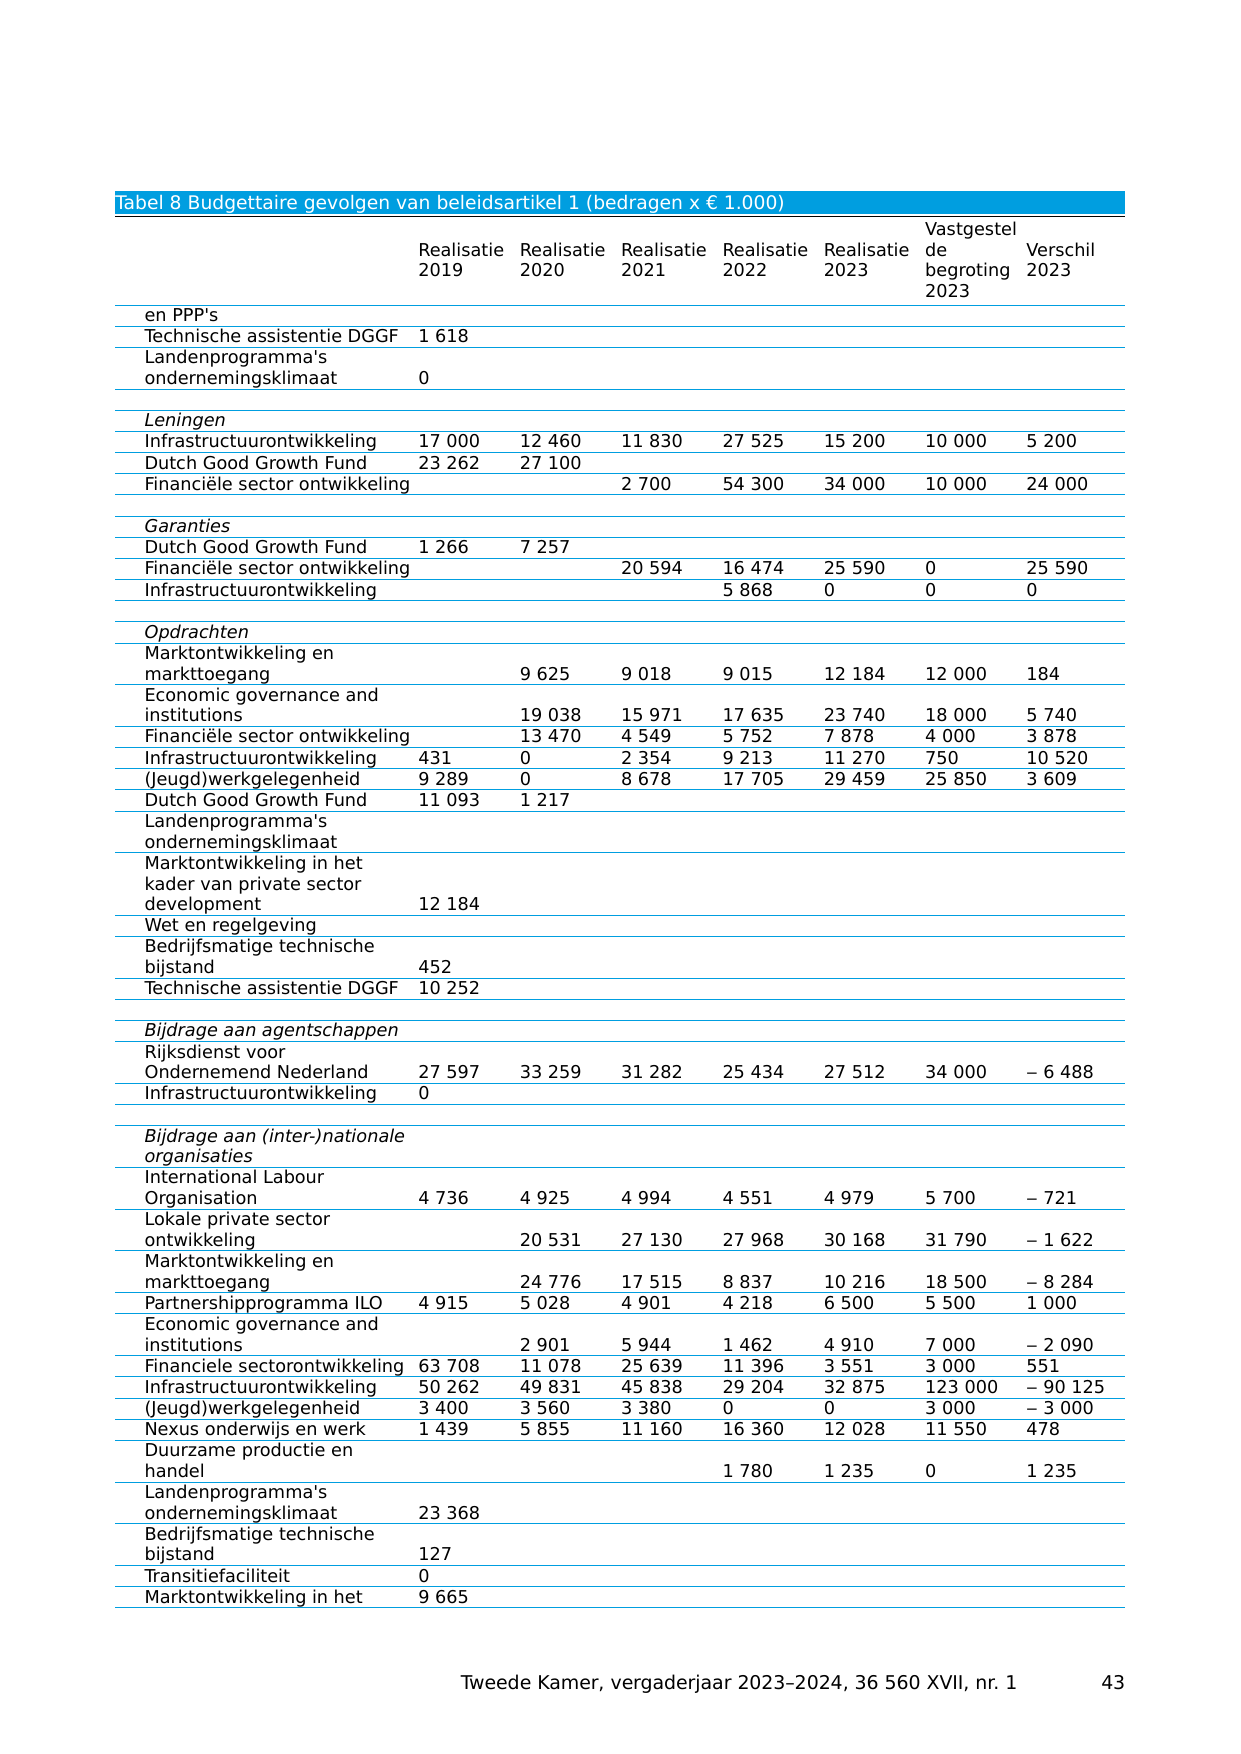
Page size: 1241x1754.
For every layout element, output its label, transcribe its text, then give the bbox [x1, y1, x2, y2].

table_cell [517, 327, 618, 347]
table_cell [922, 517, 1023, 537]
table_cell 1 618 [415, 327, 517, 347]
table_cell [415, 1126, 517, 1167]
table_cell 25 590 [1023, 559, 1125, 579]
table_cell 11 078 [517, 1356, 618, 1376]
table_cell Landenprogramma's ondernemingsklimaat [141, 348, 415, 389]
table_cell ‒ 3 000 [1023, 1399, 1125, 1418]
table_cell Infrastructuurontwikkeling [141, 748, 415, 768]
table_cell [415, 727, 517, 747]
table_cell [517, 306, 618, 326]
table_cell 0 [922, 559, 1023, 579]
table_cell [922, 495, 1023, 516]
table_cell [517, 580, 618, 600]
table_cell [1023, 937, 1125, 978]
table_cell [115, 1000, 141, 1020]
table_cell 29 459 [821, 769, 922, 789]
table_cell [517, 1000, 618, 1020]
table_cell [141, 601, 415, 621]
table_cell 1 780 [719, 1441, 821, 1481]
table_cell [922, 1084, 1023, 1104]
table_cell 7 878 [821, 727, 922, 747]
table_cell 15 971 [618, 685, 719, 726]
table_cell 33 259 [517, 1042, 618, 1083]
table_cell 19 038 [517, 685, 618, 726]
table_cell 12 000 [922, 644, 1023, 684]
table_cell 27 512 [821, 1042, 922, 1083]
table_cell [1023, 348, 1125, 389]
table_cell Financiele sectorontwikkeling [141, 1356, 415, 1376]
table_cell 5 500 [922, 1293, 1023, 1313]
table_cell [115, 517, 141, 537]
table_cell 31 790 [922, 1210, 1023, 1250]
table_cell [415, 644, 517, 684]
table_cell Realisatie 2019 [415, 217, 517, 304]
table_cell 5 752 [719, 727, 821, 747]
table_cell Financiële sector ontwikkeling [141, 474, 415, 494]
table_cell [719, 1566, 821, 1586]
table_cell [1023, 1587, 1125, 1607]
table_cell 1 217 [517, 790, 618, 811]
table_cell 0 [821, 1399, 922, 1418]
table_cell [115, 853, 141, 915]
table_cell 30 168 [821, 1210, 922, 1250]
table_cell 23 368 [415, 1483, 517, 1523]
table_cell [115, 580, 141, 600]
table_cell (Jeugd)werkgelegenheid [141, 1399, 415, 1418]
table_cell [115, 411, 141, 431]
table_cell [821, 937, 922, 978]
table_cell [517, 348, 618, 389]
table_cell [115, 538, 141, 558]
table_cell [115, 644, 141, 684]
table_cell 9 289 [415, 769, 517, 789]
table_cell [1023, 517, 1125, 537]
table_cell [922, 411, 1023, 431]
table_cell Marktontwikkeling in het kader van private sector development [141, 853, 415, 915]
table_cell [618, 390, 719, 410]
table_cell [115, 916, 141, 936]
table_cell 20 531 [517, 1210, 618, 1250]
table_cell [922, 937, 1023, 978]
table_cell International Labour Organisation [141, 1168, 415, 1209]
table_cell 3 400 [415, 1399, 517, 1418]
table_cell [821, 1483, 922, 1523]
table_cell [922, 327, 1023, 347]
table_cell 15 200 [821, 432, 922, 452]
table_cell [115, 601, 141, 621]
table_cell [115, 1126, 141, 1167]
table_cell [618, 979, 719, 999]
table_cell 4 549 [618, 727, 719, 747]
table_cell [618, 812, 719, 852]
table_cell [821, 1126, 922, 1167]
table_cell Dutch Good Growth Fund [141, 790, 415, 811]
table_cell [821, 1000, 922, 1020]
table_cell [517, 1524, 618, 1565]
table_cell Garanties [141, 517, 415, 537]
table_cell [821, 601, 922, 621]
table_cell [618, 1105, 719, 1125]
table_cell 9 015 [719, 644, 821, 684]
table_cell 9 213 [719, 748, 821, 768]
table_cell [922, 348, 1023, 389]
table_cell 2 700 [618, 474, 719, 494]
table_cell [115, 769, 141, 789]
table_cell [415, 1021, 517, 1041]
table_cell Infrastructuurontwikkeling [141, 432, 415, 452]
table_cell 551 [1023, 1356, 1125, 1376]
table_cell 2 354 [618, 748, 719, 768]
table_cell [1023, 453, 1125, 473]
table_cell 0 [415, 348, 517, 389]
table_cell 452 [415, 937, 517, 978]
table_cell [618, 1000, 719, 1020]
table_cell 18 000 [922, 685, 1023, 726]
table_cell [719, 495, 821, 516]
table_cell 0 [517, 769, 618, 789]
table_cell [719, 1483, 821, 1523]
table_cell 5 200 [1023, 432, 1125, 452]
table_cell [821, 348, 922, 389]
table_cell [115, 559, 141, 579]
table_cell [618, 1483, 719, 1523]
table_cell [821, 538, 922, 558]
table_cell Marktontwikkeling en markttoegang [141, 644, 415, 684]
table_cell [115, 1251, 141, 1292]
table_cell 11 550 [922, 1420, 1023, 1440]
table_cell 8 678 [618, 769, 719, 789]
table_cell Rijksdienst voor Ondernemend Nederland [141, 1042, 415, 1083]
table_cell [115, 432, 141, 452]
table_cell [618, 411, 719, 431]
table_cell 0 [517, 748, 618, 768]
table_cell [115, 1293, 141, 1313]
table_cell 5 944 [618, 1314, 719, 1355]
table_cell 2 901 [517, 1314, 618, 1355]
table_cell Bijdrage aan agentschappen [141, 1021, 415, 1041]
table_cell 3 609 [1023, 769, 1125, 789]
table_cell [1023, 411, 1125, 431]
table_cell [719, 1084, 821, 1104]
table_cell [618, 1084, 719, 1104]
table_cell [415, 580, 517, 600]
table_cell [115, 1210, 141, 1250]
table_cell 13 470 [517, 727, 618, 747]
table_cell [821, 622, 922, 642]
table_cell 4 994 [618, 1168, 719, 1209]
table_cell 3 878 [1023, 727, 1125, 747]
table_cell [922, 1126, 1023, 1167]
table_cell 11 830 [618, 432, 719, 452]
table_cell [719, 453, 821, 473]
table_cell 5 028 [517, 1293, 618, 1313]
table_cell [517, 495, 618, 516]
table_cell 10 000 [922, 474, 1023, 494]
table_cell [1023, 1105, 1125, 1125]
table_cell 1 439 [415, 1420, 517, 1440]
table_cell Realisatie 2022 [719, 217, 821, 304]
table_cell 25 639 [618, 1356, 719, 1376]
table_cell [115, 306, 141, 326]
table_cell 478 [1023, 1420, 1125, 1440]
table_cell [821, 979, 922, 999]
table_cell ‒ 8 284 [1023, 1251, 1125, 1292]
table_cell 4 000 [922, 727, 1023, 747]
table_cell 12 460 [517, 432, 618, 452]
table_cell [115, 1021, 141, 1041]
table_cell 1 235 [1023, 1441, 1125, 1481]
table_cell Partnershipprogramma ILO [141, 1293, 415, 1313]
table_cell Transitiefaciliteit [141, 1566, 415, 1586]
table_cell [719, 1021, 821, 1041]
table_cell [821, 453, 922, 473]
table_cell [415, 474, 517, 494]
table_cell [922, 1566, 1023, 1586]
table_cell 1 000 [1023, 1293, 1125, 1313]
table_cell [115, 685, 141, 726]
table_cell 63 708 [415, 1356, 517, 1376]
table_cell 12 028 [821, 1420, 922, 1440]
table_cell Marktontwikkeling in het [141, 1587, 415, 1607]
table_cell [821, 812, 922, 852]
table_cell [115, 1587, 141, 1607]
table_cell 23 262 [415, 453, 517, 473]
table_cell Nexus onderwijs en werk [141, 1420, 415, 1440]
table_cell 27 100 [517, 453, 618, 473]
table_cell [517, 1126, 618, 1167]
table_cell [719, 979, 821, 999]
table_cell Infrastructuurontwikkeling [141, 1377, 415, 1397]
table_cell [821, 1021, 922, 1041]
table_cell Landenprogramma's ondernemingsklimaat [141, 812, 415, 852]
table_cell [821, 517, 922, 537]
table_cell en PPP's [141, 306, 415, 326]
table_cell 0 [719, 1399, 821, 1418]
table_cell 1 266 [415, 538, 517, 558]
table_cell Bedrijfsmatige technische bijstand [141, 1524, 415, 1565]
table_cell [719, 1524, 821, 1565]
table_cell 4 551 [719, 1168, 821, 1209]
table_cell 17 635 [719, 685, 821, 726]
table_cell Lokale private sector ontwikkeling [141, 1210, 415, 1250]
table_cell [517, 853, 618, 915]
table_cell [141, 217, 415, 304]
table_cell [115, 1168, 141, 1209]
table_cell [618, 517, 719, 537]
table_cell 123 000 [922, 1377, 1023, 1397]
table_cell [922, 601, 1023, 621]
table_cell 4 218 [719, 1293, 821, 1313]
table_cell [618, 853, 719, 915]
table_cell [922, 812, 1023, 852]
table_cell [115, 1524, 141, 1565]
table_cell [618, 916, 719, 936]
table_cell [415, 306, 517, 326]
table_cell [1023, 495, 1125, 516]
table_cell Technische assistentie DGGF [141, 327, 415, 347]
table_cell [415, 1210, 517, 1250]
table_cell 7 000 [922, 1314, 1023, 1355]
table_cell [922, 1105, 1023, 1125]
table_cell [618, 1524, 719, 1565]
table_cell [922, 306, 1023, 326]
table_cell [1023, 622, 1125, 642]
table_cell [115, 1356, 141, 1376]
table_cell [618, 538, 719, 558]
table_cell [141, 390, 415, 410]
table_cell [1023, 853, 1125, 915]
table_cell 0 [1023, 580, 1125, 600]
table_cell [618, 453, 719, 473]
table_cell 0 [415, 1084, 517, 1104]
table_cell [1023, 1084, 1125, 1104]
table_cell 1 235 [821, 1441, 922, 1481]
table_cell [415, 411, 517, 431]
table_cell [115, 474, 141, 494]
table_cell [821, 1566, 922, 1586]
table_cell [922, 622, 1023, 642]
table_cell 9 018 [618, 644, 719, 684]
table_cell [517, 601, 618, 621]
table_cell 10 216 [821, 1251, 922, 1292]
table_cell [618, 601, 719, 621]
table_cell [1023, 916, 1125, 936]
table_cell [922, 853, 1023, 915]
table_cell [719, 517, 821, 537]
table_cell 3 560 [517, 1399, 618, 1418]
table_cell [618, 348, 719, 389]
table_cell [922, 1587, 1023, 1607]
table_cell [1023, 306, 1125, 326]
table_cell 0 [922, 580, 1023, 600]
table_cell [115, 727, 141, 747]
table_cell [517, 622, 618, 642]
table_cell 25 434 [719, 1042, 821, 1083]
table_cell [415, 1441, 517, 1481]
table_cell 12 184 [821, 644, 922, 684]
table_cell [618, 790, 719, 811]
table_cell 9 665 [415, 1587, 517, 1607]
table_cell [517, 979, 618, 999]
table_cell 0 [922, 1441, 1023, 1481]
table_cell [618, 622, 719, 642]
table_cell 7 257 [517, 538, 618, 558]
table_cell [719, 411, 821, 431]
table_cell Verschil 2023 [1023, 217, 1125, 304]
table_cell [115, 453, 141, 473]
table_cell [415, 1251, 517, 1292]
table_cell [415, 495, 517, 516]
table_cell 27 130 [618, 1210, 719, 1250]
table_cell 27 968 [719, 1210, 821, 1250]
table_cell [415, 916, 517, 936]
table_cell Bedrijfsmatige technische bijstand [141, 937, 415, 978]
table_cell Leningen [141, 411, 415, 431]
table_cell [115, 979, 141, 999]
table_cell [719, 1587, 821, 1607]
table_cell [618, 1566, 719, 1586]
table_cell [618, 1441, 719, 1481]
table_cell [115, 348, 141, 389]
table_cell Marktontwikkeling en markttoegang [141, 1251, 415, 1292]
table_cell [618, 1587, 719, 1607]
table_cell [115, 812, 141, 852]
table_cell 4 925 [517, 1168, 618, 1209]
table_cell 0 [821, 580, 922, 600]
table_cell [415, 1314, 517, 1355]
table_cell [115, 1105, 141, 1125]
table_cell 3 551 [821, 1356, 922, 1376]
table_cell 4 915 [415, 1293, 517, 1313]
table_cell [141, 1000, 415, 1020]
table_cell [719, 1000, 821, 1020]
table_cell Vastgestelde begroting 2023 [922, 217, 1023, 304]
table_cell [719, 306, 821, 326]
table_cell 6 500 [821, 1293, 922, 1313]
table_cell Realisatie 2023 [821, 217, 922, 304]
table_cell ‒ 721 [1023, 1168, 1125, 1209]
table_cell [618, 495, 719, 516]
table_cell 17 515 [618, 1251, 719, 1292]
table_cell [821, 495, 922, 516]
table_cell [115, 1377, 141, 1397]
table_cell 4 736 [415, 1168, 517, 1209]
table_cell 16 474 [719, 559, 821, 579]
table_cell 24 776 [517, 1251, 618, 1292]
table_cell 17 705 [719, 769, 821, 789]
table_cell [922, 538, 1023, 558]
table_cell [517, 411, 618, 431]
table_cell 1 462 [719, 1314, 821, 1355]
table_cell 31 282 [618, 1042, 719, 1083]
table_cell [141, 1105, 415, 1125]
table_cell 127 [415, 1524, 517, 1565]
table_cell [115, 1483, 141, 1523]
table_cell Duurzame productie en handel [141, 1441, 415, 1481]
table_cell [115, 217, 141, 304]
table_cell 18 500 [922, 1251, 1023, 1292]
table_cell [115, 1399, 141, 1418]
table_cell [115, 937, 141, 978]
table_cell [115, 1314, 141, 1355]
table_cell Financiële sector ontwikkeling [141, 727, 415, 747]
table_cell [517, 937, 618, 978]
table_cell [115, 748, 141, 768]
table_cell [1023, 601, 1125, 621]
table_cell [1023, 1483, 1125, 1523]
table_cell 16 360 [719, 1420, 821, 1440]
table_cell Infrastructuurontwikkeling [141, 580, 415, 600]
table_cell [1023, 327, 1125, 347]
table_cell 17 000 [415, 432, 517, 452]
table_cell [517, 1084, 618, 1104]
table_cell [115, 1420, 141, 1440]
table_cell [618, 937, 719, 978]
table_cell Dutch Good Growth Fund [141, 538, 415, 558]
table_cell [1023, 1524, 1125, 1565]
table_cell Financiële sector ontwikkeling [141, 559, 415, 579]
table_cell 11 093 [415, 790, 517, 811]
table_cell [415, 517, 517, 537]
table_cell [517, 517, 618, 537]
table_cell [719, 916, 821, 936]
table_cell [517, 390, 618, 410]
table_cell [719, 327, 821, 347]
table_cell [821, 916, 922, 936]
table_cell 25 590 [821, 559, 922, 579]
table_cell [719, 937, 821, 978]
table_cell Opdrachten [141, 622, 415, 642]
table_cell (Jeugd)werkgelegenheid [141, 769, 415, 789]
table_cell 431 [415, 748, 517, 768]
table_cell [115, 1566, 141, 1586]
table_cell [719, 812, 821, 852]
table_cell [922, 979, 1023, 999]
table_cell [415, 1105, 517, 1125]
table_cell [821, 790, 922, 811]
table_cell [415, 812, 517, 852]
table_cell 12 184 [415, 853, 517, 915]
table_cell 3 000 [922, 1399, 1023, 1418]
table_cell [517, 1587, 618, 1607]
table_cell 10 252 [415, 979, 517, 999]
table_cell [517, 1105, 618, 1125]
table_cell ‒ 90 125 [1023, 1377, 1125, 1397]
table_cell 0 [415, 1566, 517, 1586]
table_cell Technische assistentie DGGF [141, 979, 415, 999]
table_cell [1023, 790, 1125, 811]
table_cell [1023, 812, 1125, 852]
table_cell [618, 580, 719, 600]
table_cell Landenprogramma's ondernemingsklimaat [141, 1483, 415, 1523]
table_cell 32 875 [821, 1377, 922, 1397]
table_cell [922, 1524, 1023, 1565]
table_cell [517, 1566, 618, 1586]
table_cell 9 625 [517, 644, 618, 684]
table_cell [115, 1441, 141, 1481]
table_cell 45 838 [618, 1377, 719, 1397]
table_cell 11 160 [618, 1420, 719, 1440]
table_cell [115, 622, 141, 642]
table_cell [618, 1021, 719, 1041]
table_cell [821, 306, 922, 326]
table_cell [115, 1042, 141, 1083]
table_cell [618, 327, 719, 347]
table_cell 23 740 [821, 685, 922, 726]
table_cell [922, 1000, 1023, 1020]
table_cell [821, 853, 922, 915]
table_cell 34 000 [922, 1042, 1023, 1083]
table_cell [821, 1524, 922, 1565]
table_cell 11 396 [719, 1356, 821, 1376]
table_cell [415, 601, 517, 621]
table_cell [115, 1084, 141, 1104]
table_cell [1023, 390, 1125, 410]
table_cell [922, 916, 1023, 936]
table_cell 5 855 [517, 1420, 618, 1440]
table_cell [115, 390, 141, 410]
table_cell Economic governance and institutions [141, 1314, 415, 1355]
table_cell 10 000 [922, 432, 1023, 452]
table_cell 750 [922, 748, 1023, 768]
table_cell Bijdrage aan (inter-)nationale organisaties [141, 1126, 415, 1167]
table_cell [1023, 1000, 1125, 1020]
table_cell [517, 1021, 618, 1041]
table_cell [821, 1105, 922, 1125]
table_cell [1023, 1566, 1125, 1586]
table_cell [517, 812, 618, 852]
table_cell 5 700 [922, 1168, 1023, 1209]
table_cell 24 000 [1023, 474, 1125, 494]
table_cell [141, 495, 415, 516]
table_cell [415, 622, 517, 642]
table_cell [618, 1126, 719, 1167]
table_cell 29 204 [719, 1377, 821, 1397]
table_cell Realisatie 2021 [618, 217, 719, 304]
table_cell [115, 495, 141, 516]
table_cell [415, 685, 517, 726]
table_cell Economic governance and institutions [141, 685, 415, 726]
table_cell [517, 916, 618, 936]
table_cell 3 380 [618, 1399, 719, 1418]
table_cell [719, 601, 821, 621]
table_cell [719, 348, 821, 389]
table_cell [1023, 538, 1125, 558]
table_cell [1023, 979, 1125, 999]
table_cell [719, 390, 821, 410]
table_cell [415, 390, 517, 410]
table_cell [517, 1441, 618, 1481]
table_cell [415, 1000, 517, 1020]
table_cell 3 000 [922, 1356, 1023, 1376]
table_cell [618, 306, 719, 326]
table_cell 20 594 [618, 559, 719, 579]
table_cell 10 520 [1023, 748, 1125, 768]
table_cell [1023, 1126, 1125, 1167]
table_cell 5 868 [719, 580, 821, 600]
table_cell [719, 622, 821, 642]
table_cell ‒ 1 622 [1023, 1210, 1125, 1250]
table_cell [922, 1021, 1023, 1041]
table_cell 5 740 [1023, 685, 1125, 726]
table_cell 25 850 [922, 769, 1023, 789]
table_cell [821, 1587, 922, 1607]
table_cell [517, 1483, 618, 1523]
table_cell 27 525 [719, 432, 821, 452]
table_cell Wet en regelgeving [141, 916, 415, 936]
table_cell [415, 559, 517, 579]
table_cell Realisatie 2020 [517, 217, 618, 304]
table_cell [719, 538, 821, 558]
table_cell [821, 1084, 922, 1104]
table_cell 184 [1023, 644, 1125, 684]
table_cell 4 979 [821, 1168, 922, 1209]
table_cell [821, 411, 922, 431]
table_cell 34 000 [821, 474, 922, 494]
table_cell [719, 790, 821, 811]
table_cell 27 597 [415, 1042, 517, 1083]
table_cell [719, 1126, 821, 1167]
table_cell [115, 327, 141, 347]
table_cell [922, 1483, 1023, 1523]
table_cell ‒ 6 488 [1023, 1042, 1125, 1083]
table_cell [115, 790, 141, 811]
table_cell [719, 853, 821, 915]
table_cell [922, 390, 1023, 410]
table_cell 54 300 [719, 474, 821, 494]
table_cell Infrastructuurontwikkeling [141, 1084, 415, 1104]
table_cell [719, 1105, 821, 1125]
table_cell 50 262 [415, 1377, 517, 1397]
table_cell [1023, 1021, 1125, 1041]
table_cell 4 910 [821, 1314, 922, 1355]
table_cell Dutch Good Growth Fund [141, 453, 415, 473]
table_cell 4 901 [618, 1293, 719, 1313]
table_cell [821, 327, 922, 347]
table_cell [517, 474, 618, 494]
table_cell 11 270 [821, 748, 922, 768]
table_cell [922, 453, 1023, 473]
table_cell 8 837 [719, 1251, 821, 1292]
table_cell [821, 390, 922, 410]
table_cell [517, 559, 618, 579]
table_cell [922, 790, 1023, 811]
table_cell 49 831 [517, 1377, 618, 1397]
table_cell ‒ 2 090 [1023, 1314, 1125, 1355]
